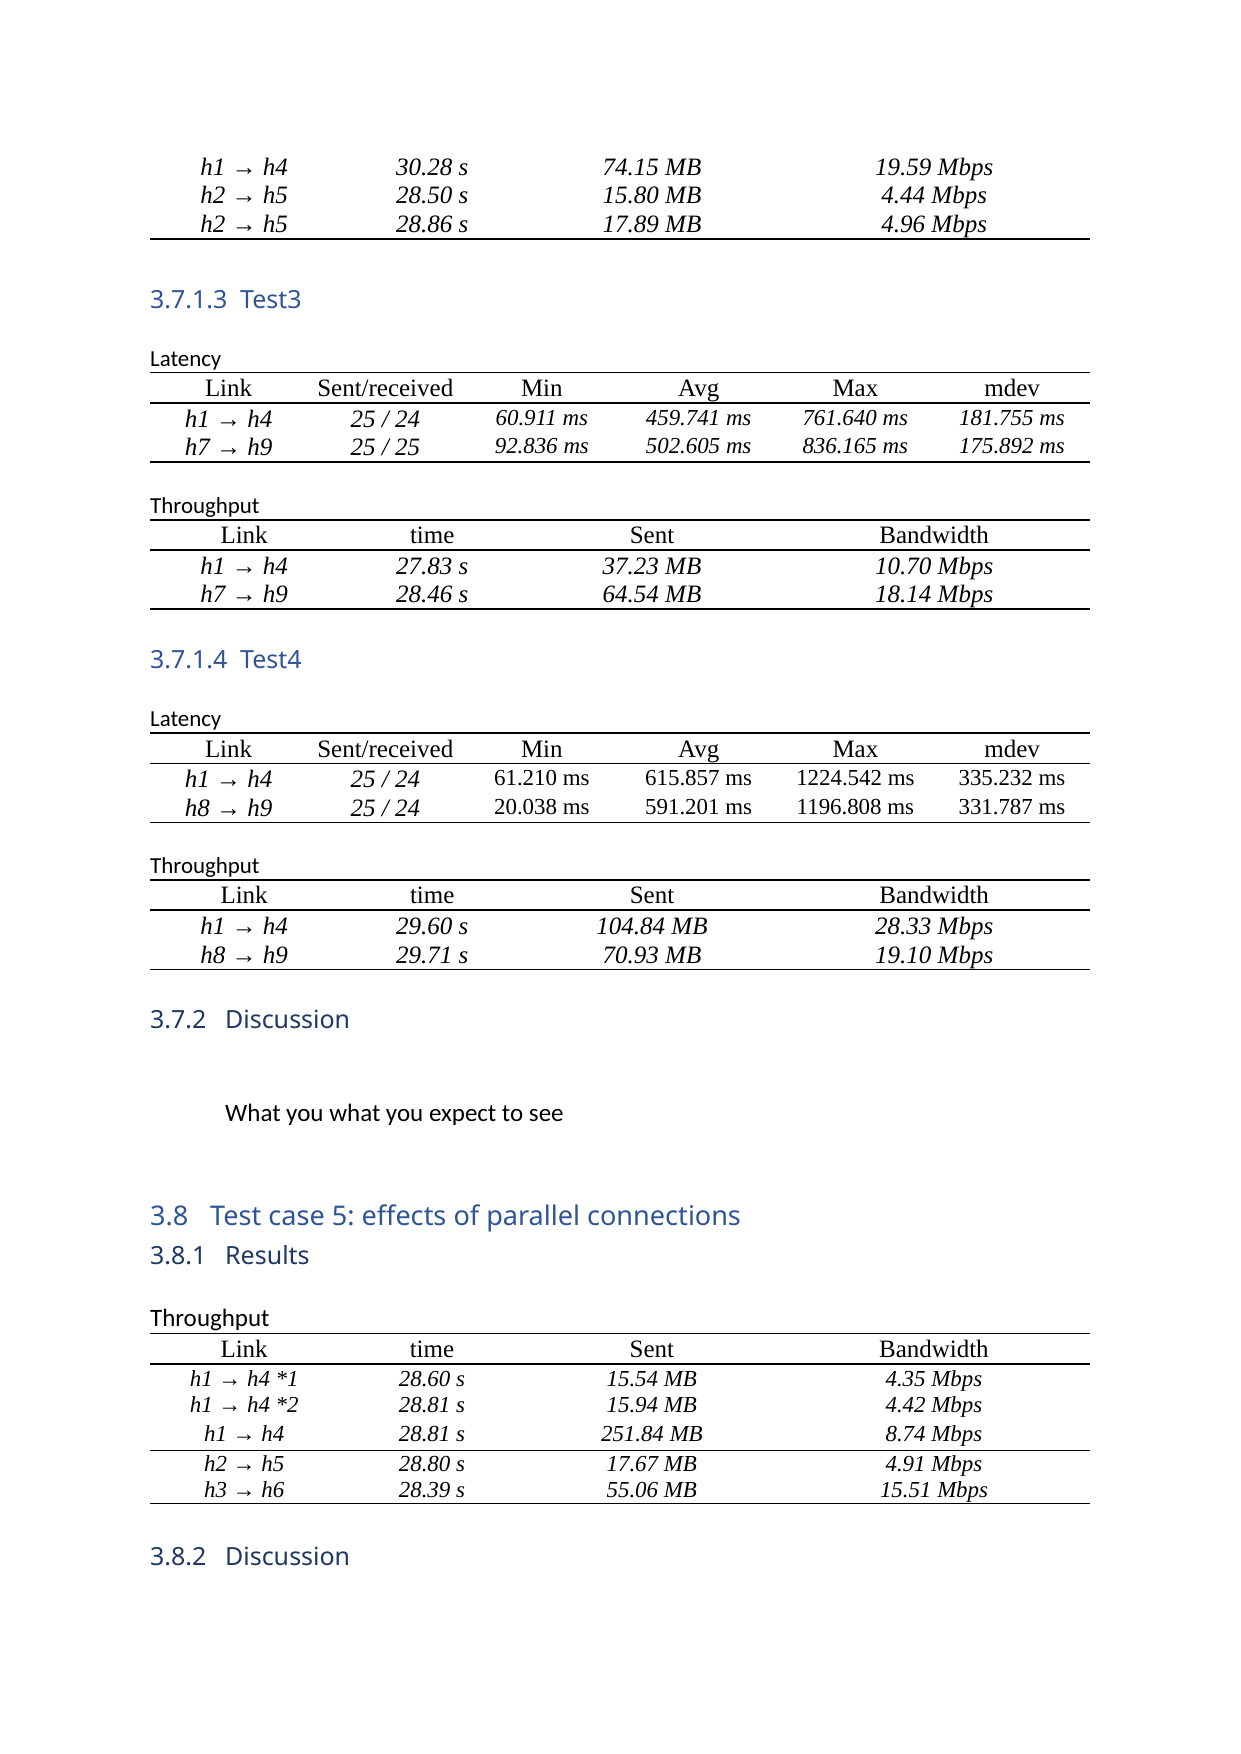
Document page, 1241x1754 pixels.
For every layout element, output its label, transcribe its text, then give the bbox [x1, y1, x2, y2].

table_cell 836.165 ms [777, 433, 933, 461]
table_cell 4.35 Mbps [778, 1365, 1090, 1391]
table_cell 761.640 ms [777, 404, 933, 432]
table_cell 331.787 ms [934, 793, 1090, 821]
table_cell 27.83 s [338, 551, 526, 579]
table_cell 502.605 ms [620, 433, 777, 461]
table_cell h8 → h9 [150, 793, 307, 821]
table_cell 64.54 MB [526, 580, 777, 608]
table_cell h1 → h4 *2 [150, 1391, 338, 1417]
table_cell h1 → h4 [150, 551, 338, 579]
table_cell 55.06 MB [526, 1476, 777, 1502]
table_cell 29.71 s [338, 940, 526, 968]
table_cell 37.23 MB [526, 551, 777, 579]
table_header Sent/received [307, 373, 463, 402]
table_header Sent/received [307, 734, 463, 762]
table_cell 25 / 24 [307, 404, 463, 432]
table_header Link [150, 1334, 338, 1363]
table_cell 15.54 MB [526, 1365, 777, 1391]
table_cell 17.89 MB [526, 209, 777, 238]
table_cell h1 → h4 [150, 911, 338, 940]
table_header Link [150, 373, 307, 402]
table_header Bandwidth [778, 1334, 1090, 1363]
table_header Link [150, 734, 307, 762]
table_cell 28.50 s [338, 180, 526, 209]
table_header Sent [526, 521, 777, 549]
table_cell h2 → h5 [150, 1451, 338, 1476]
table_cell 61.210 ms [463, 764, 620, 793]
table_cell 591.201 ms [620, 793, 777, 821]
table_header Sent [526, 1334, 777, 1363]
text What you what you expect to see [150, 1097, 1090, 1128]
table_cell 29.60 s [338, 911, 526, 940]
table_cell h1 → h4 [150, 764, 307, 793]
table_header Sent [526, 881, 777, 909]
table_cell 70.93 MB [526, 940, 777, 968]
text Throughput [150, 851, 1090, 879]
table_cell 15.51 Mbps [778, 1476, 1090, 1502]
table_cell 175.892 ms [934, 433, 1090, 461]
table_cell h7 → h9 [150, 433, 307, 461]
table_cell h1 → h4 *1 [150, 1365, 338, 1391]
table_header mdev [934, 734, 1090, 762]
table_header Avg [620, 734, 777, 762]
table_cell h7 → h9 [150, 580, 338, 608]
table_header Bandwidth [778, 881, 1090, 909]
table_header Max [777, 373, 933, 402]
table_cell 92.836 ms [463, 433, 620, 461]
table_header Bandwidth [778, 521, 1090, 549]
table_cell 15.80 MB [526, 180, 777, 209]
table_cell 459.741 ms [620, 404, 777, 432]
table_cell 30.28 s [338, 150, 526, 180]
table_cell h1 → h4 [150, 150, 338, 180]
table_cell 15.94 MB [526, 1391, 777, 1417]
subtitle Test4 [150, 642, 1090, 676]
table_cell 1196.808 ms [777, 793, 933, 821]
text Throughput [150, 1302, 1090, 1333]
table_cell h8 → h9 [150, 940, 338, 968]
table_cell 17.67 MB [526, 1451, 777, 1476]
table_cell 20.038 ms [463, 793, 620, 821]
subtitle Discussion [150, 1539, 1090, 1573]
text Latency [150, 704, 1090, 732]
table_cell 19.59 Mbps [778, 150, 1090, 180]
table_header time [338, 521, 526, 549]
table_cell 28.86 s [338, 209, 526, 238]
table_header Min [463, 734, 620, 762]
table_cell 28.46 s [338, 580, 526, 608]
table_cell 8.74 Mbps [778, 1417, 1090, 1450]
table_cell 28.80 s [338, 1451, 526, 1476]
table_cell 18.14 Mbps [778, 580, 1090, 608]
table_cell 10.70 Mbps [778, 551, 1090, 579]
table_header Max [777, 734, 933, 762]
table_cell 335.232 ms [934, 764, 1090, 793]
table_cell 181.755 ms [934, 404, 1090, 432]
subtitle Test3 [150, 282, 1090, 316]
table_cell 4.44 Mbps [778, 180, 1090, 209]
table_cell 251.84 MB [526, 1417, 777, 1450]
table_header time [338, 881, 526, 909]
table_cell h2 → h5 [150, 180, 338, 209]
table_header mdev [934, 373, 1090, 402]
table_cell 28.60 s [338, 1365, 526, 1391]
table_cell 28.81 s [338, 1391, 526, 1417]
table_cell h2 → h5 [150, 209, 338, 238]
table_cell 4.96 Mbps [778, 209, 1090, 238]
table_cell 74.15 MB [526, 150, 777, 180]
table_cell 60.911 ms [463, 404, 620, 432]
table_header Link [150, 521, 338, 549]
table_header time [338, 1334, 526, 1363]
table_cell 28.33 Mbps [778, 911, 1090, 940]
table_header Avg [620, 373, 777, 402]
subtitle Test case 5: effects of parallel connections [150, 1197, 1090, 1233]
text Latency [150, 344, 1090, 372]
table_cell 25 / 24 [307, 793, 463, 821]
text Throughput [150, 491, 1090, 519]
table_cell 25 / 25 [307, 433, 463, 461]
table_cell 4.91 Mbps [778, 1451, 1090, 1476]
table_cell h1 → h4 [150, 1417, 338, 1450]
table_header Link [150, 881, 338, 909]
table_cell 28.39 s [338, 1476, 526, 1502]
table_cell h3 → h6 [150, 1476, 338, 1502]
table_cell 615.857 ms [620, 764, 777, 793]
table_cell 4.42 Mbps [778, 1391, 1090, 1417]
table_cell 25 / 24 [307, 764, 463, 793]
table_cell 19.10 Mbps [778, 940, 1090, 968]
table_cell 28.81 s [338, 1417, 526, 1450]
table_cell h1 → h4 [150, 404, 307, 432]
table_cell 1224.542 ms [777, 764, 933, 793]
subtitle Results [150, 1238, 1090, 1272]
table_cell 104.84 MB [526, 911, 777, 940]
table_header Min [463, 373, 620, 402]
subtitle Discussion [150, 1002, 1090, 1036]
